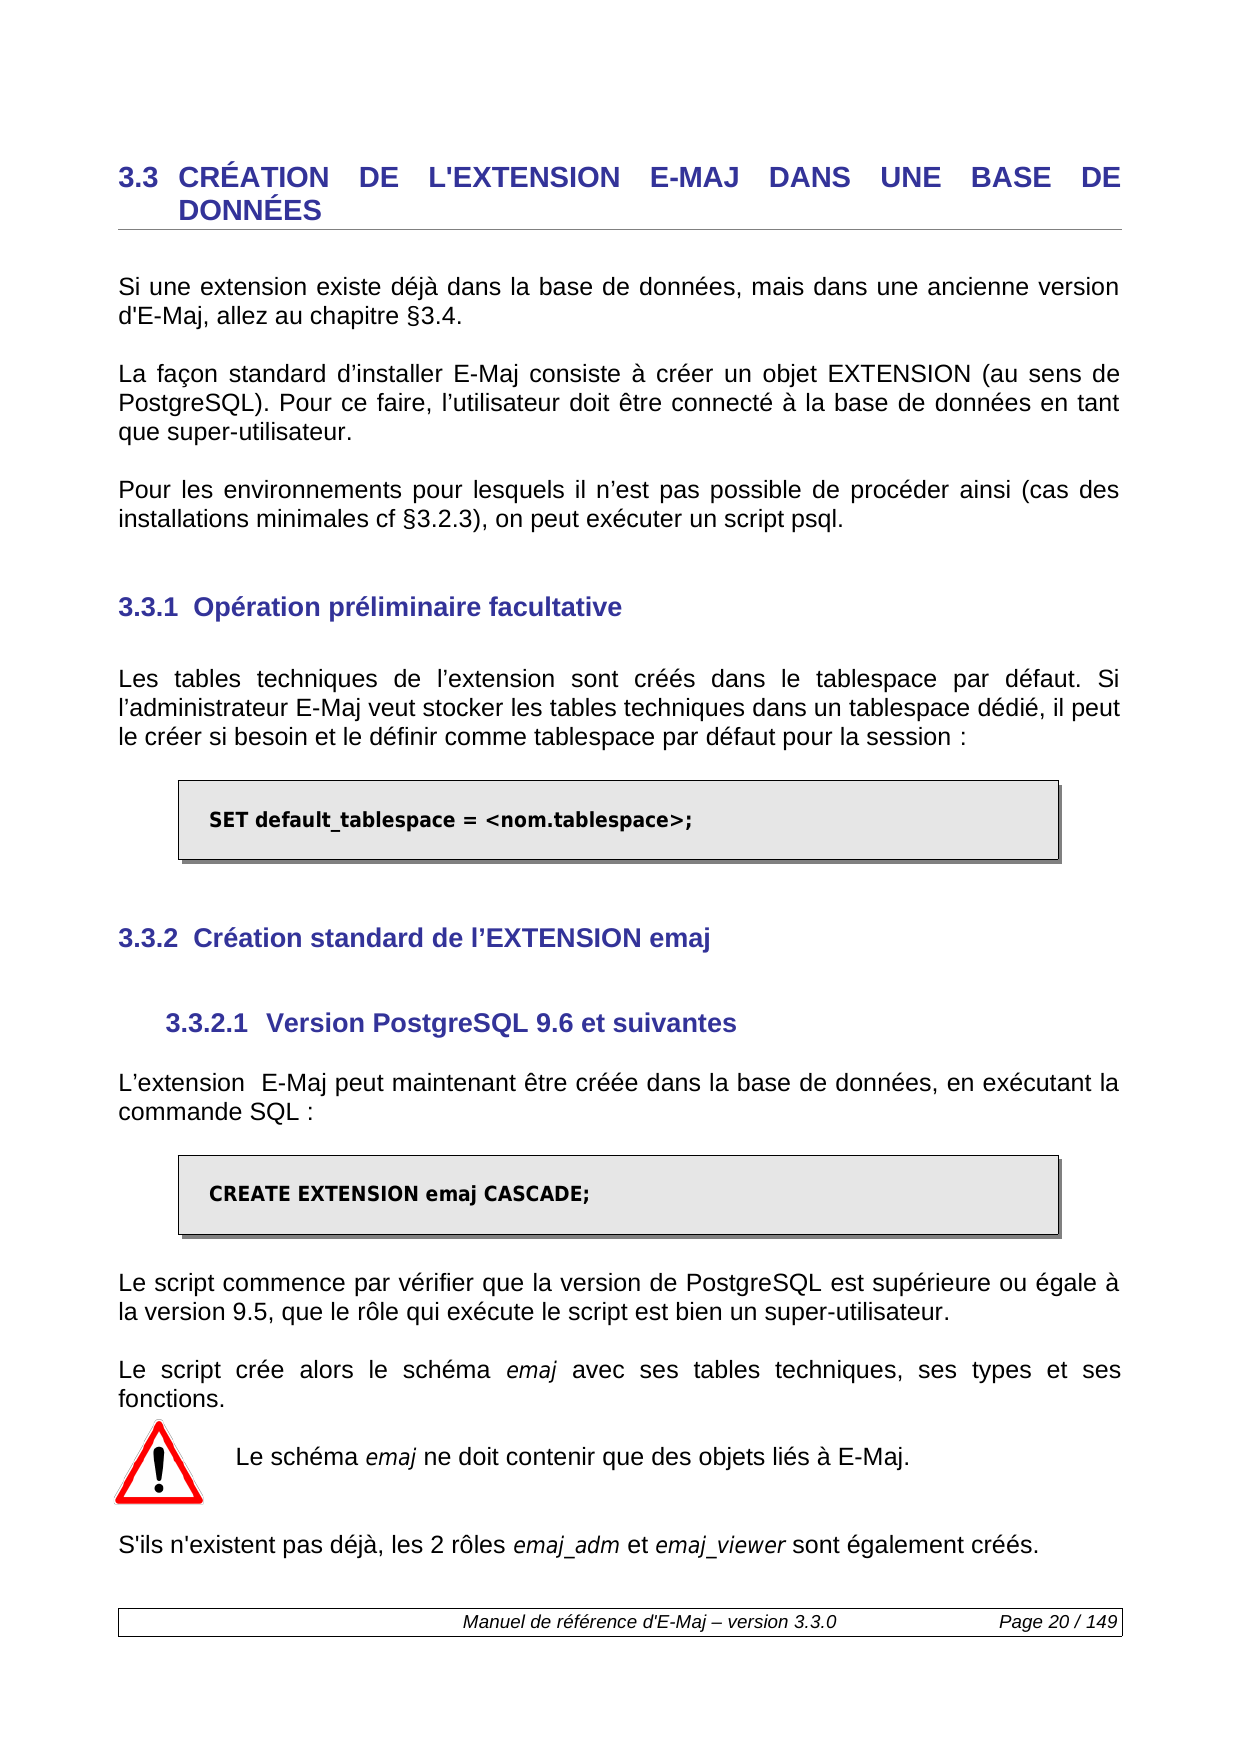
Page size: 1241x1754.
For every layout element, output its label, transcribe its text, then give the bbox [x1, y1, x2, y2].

text La façon standard d’installer E-Maj consiste à créer un objet EXTENSION (au sens de PostgreSQL). Pour ce faire, l’utilisateur doit être connecté à la base de données en tant que super-utilisateur. [118, 359, 1122, 446]
text S'ils n'existent pas déjà, les 2 rôles emaj_adm et emaj_viewer sont également créés. [118, 1529, 1122, 1558]
text SET default_tablespace = <nom.tablespace>; [179, 804, 1058, 829]
text Le script commence par vérifier que la version de PostgreSQL est supérieure ou égale à la version 9.5, que le rôle qui exécute le script est bien un super-utilisateur. [118, 1268, 1122, 1326]
text CREATE EXTENSION emaj CASCADE; [179, 1179, 1058, 1204]
text Pour les environnements pour lesquels il n’est pas possible de procéder ainsi (cas des installations minimales cf §3.2.3), on peut exécuter un script psql. [118, 475, 1122, 533]
text Les tables techniques de l’extension sont créés dans le tablespace par défaut. Si l’administrateur E-Maj veut stocker les tables techniques dans un tablespace dédié, il peut le créer si besoin et le définir comme tablespace par défaut pour la session : [118, 664, 1122, 751]
text Si une extension existe déjà dans la base de données, mais dans une ancienne version d'E-Maj, allez au chapitre §3.4. [118, 271, 1122, 329]
text Le script crée alors le schéma emaj avec ses tables techniques, ses types et ses fonctions. [118, 1355, 1122, 1413]
subtitle Création standard de l’EXTENSION emaj [118, 922, 1122, 953]
text Le schéma emaj ne doit contenir que des objets liés à E-Maj. [235, 1442, 1122, 1471]
subtitle Opération préliminaire facultative [118, 591, 1122, 622]
subtitle Version PostgreSQL 9.6 et suivantes [165, 1007, 1122, 1038]
subtitle Création de l'extension E-Maj dans une base de données [118, 160, 1122, 229]
text L’extension E-Maj peut maintenant être créée dans la base de données, en exécutant la commande SQL : [118, 1067, 1122, 1126]
picture [113, 1419, 204, 1505]
